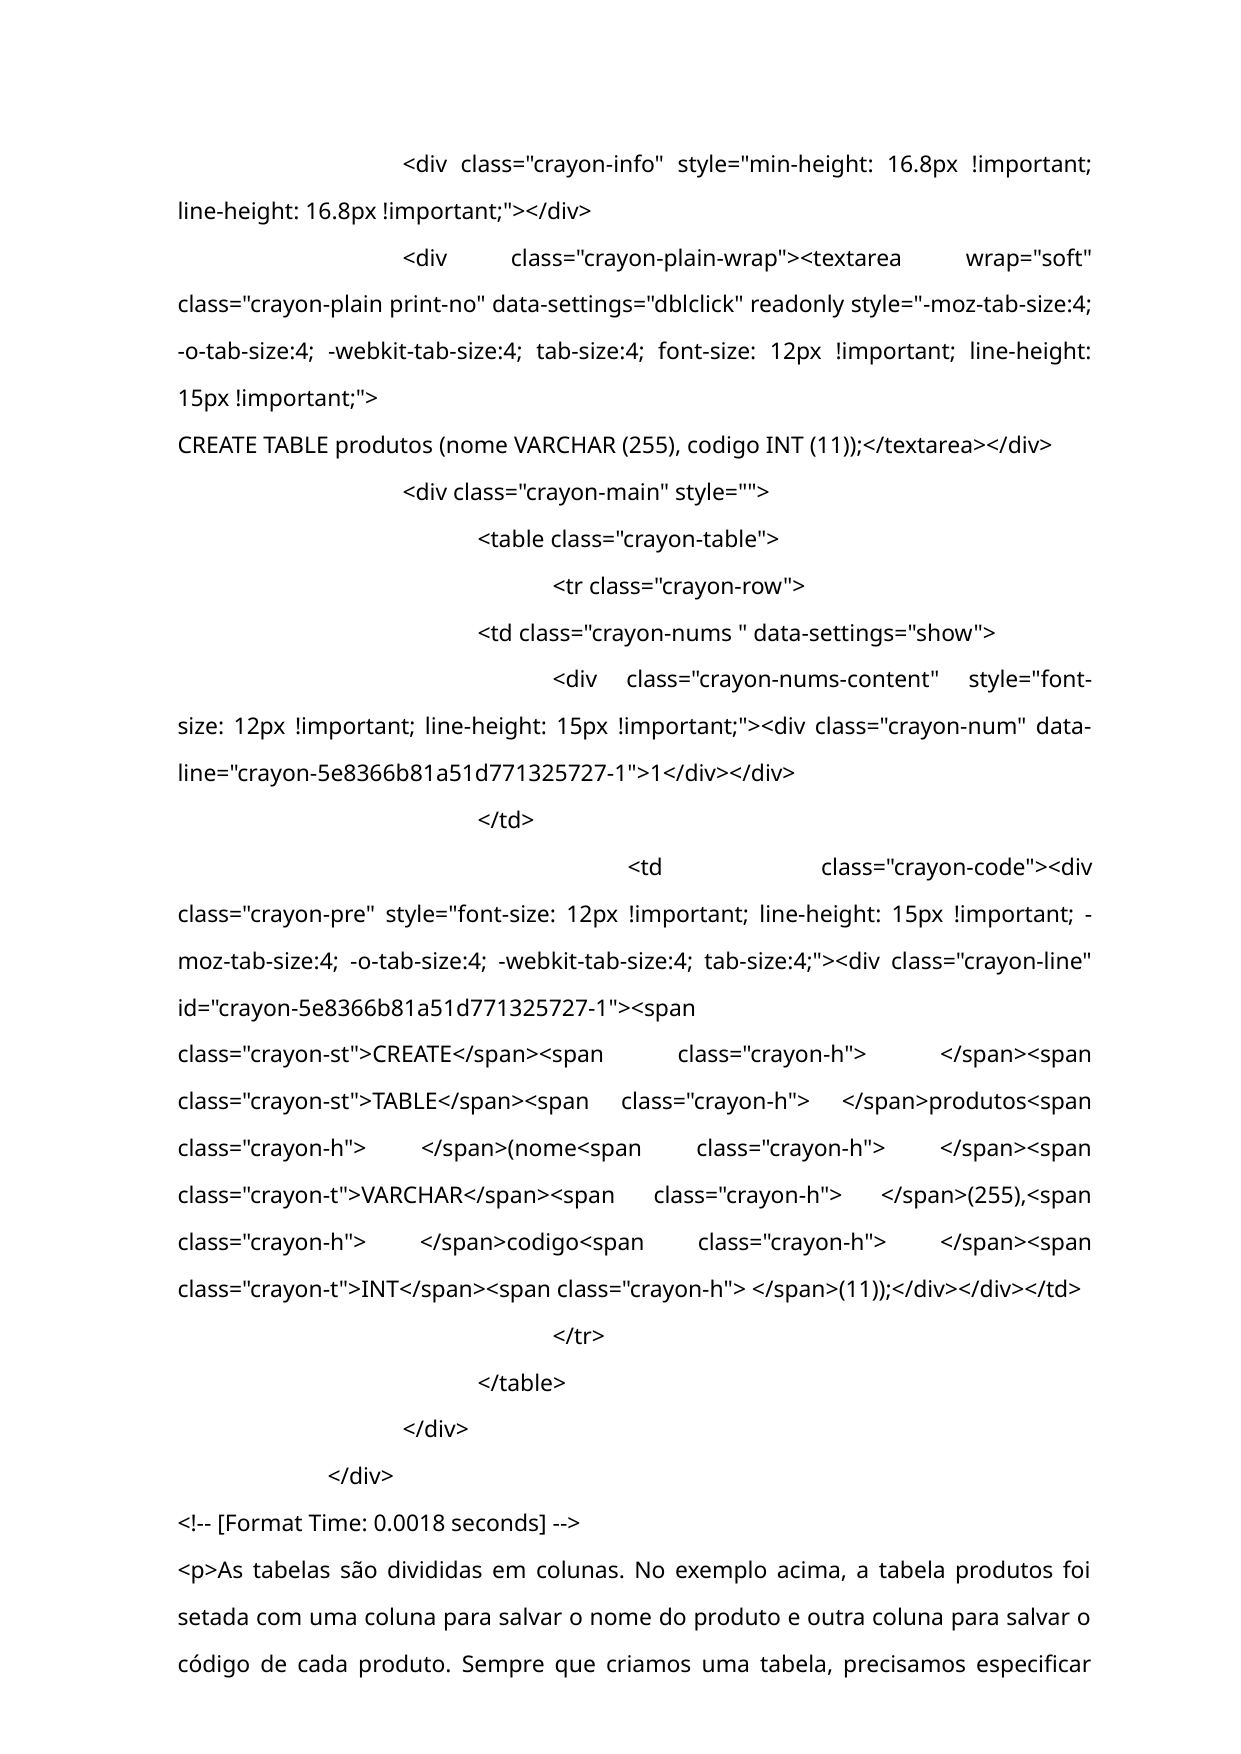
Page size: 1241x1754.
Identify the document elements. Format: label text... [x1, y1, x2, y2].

text <table class="crayon-table"> [177, 523, 1092, 554]
text <div class="crayon-main" style=""> [177, 476, 1092, 507]
text </div> [177, 1460, 1092, 1491]
text <p>As tabelas são divididas em colunas. No exemplo acima, a tabela produtos foi setada com uma coluna para salvar o nome do produto e outra coluna para salvar o código de cada produto. Sempre que criamos uma tabela, precisamos especificar [177, 1554, 1092, 1679]
text </td> [177, 804, 1092, 835]
text </table> [177, 1366, 1092, 1398]
text <div class="crayon-nums-content" style="font-size: 12px !important; line-height: 15px !important;"><div class="crayon-num" data-line="crayon-5e8366b81a51d771325727-1">1</div></div> [177, 663, 1092, 788]
text <div class="crayon-plain-wrap"><textarea wrap="soft" class="crayon-plain print-no" data-settings="dblclick" readonly style="-moz-tab-size:4; -o-tab-size:4; -webkit-tab-size:4; tab-size:4; font-size: 12px !important; line-height: 15px !important;"> [177, 241, 1092, 413]
text <!-- [Format Time: 0.0018 seconds] --> [177, 1507, 1092, 1538]
text CREATE TABLE produtos (nome VARCHAR (255), codigo INT (11));</textarea></div> [177, 429, 1092, 460]
text <div class="crayon-info" style="min-height: 16.8px !important; line-height: 16.8px !important;"></div> [177, 148, 1092, 226]
text </tr> [177, 1319, 1092, 1351]
text <tr class="crayon-row"> [177, 569, 1092, 601]
text </div> [177, 1413, 1092, 1444]
text <td class="crayon-nums " data-settings="show"> [177, 616, 1092, 648]
text <td class="crayon-code"><div class="crayon-pre" style="font-size: 12px !important; line-height: 15px !important; -moz-tab-size:4; -o-tab-size:4; -webkit-tab-size:4; tab-size:4;"><div class="crayon-line" id="crayon-5e8366b81a51d771325727-1"><span class="crayon-st">CREATE</span><span class="crayon-h"> </span><span class="crayon-st">TABLE</span><span class="crayon-h"> </span>produtos<span class="crayon-h"> </span>(nome<span class="crayon-h"> </span><span class="crayon-t">VARCHAR</span><span class="crayon-h"> </span>(255),<span class="crayon-h"> </span>codigo<span class="crayon-h"> </span><span class="crayon-t">INT</span><span class="crayon-h"> </span>(11));</div></div></td> [177, 851, 1092, 1304]
